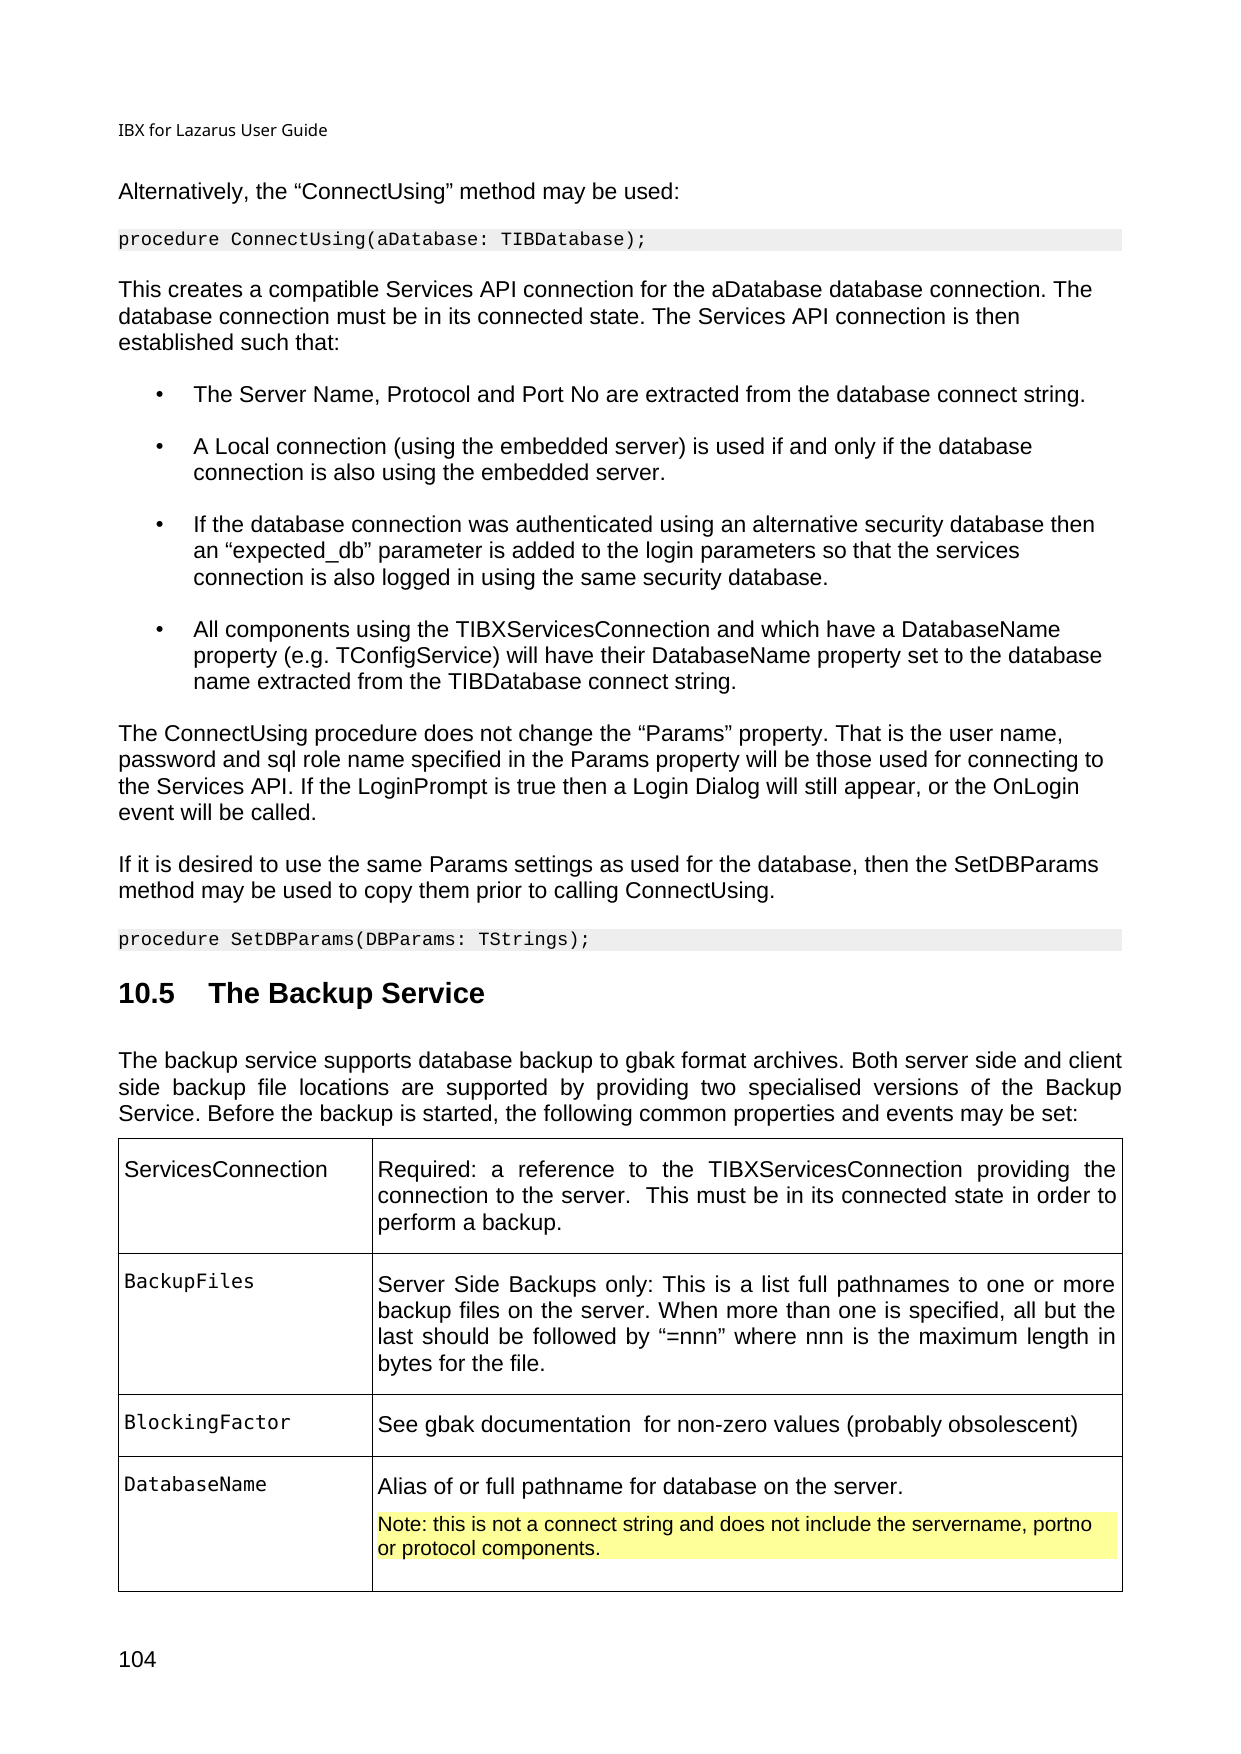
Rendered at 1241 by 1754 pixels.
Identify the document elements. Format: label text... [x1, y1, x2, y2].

table_cell Server Side Backups only: This is a list full pathnames to one or more backup files on the server. When more than one is specified, all but the last should be followed by “=nnn” where nnn is the maximum length in bytes for the file. [373, 1254, 1122, 1394]
text If it is desired to use the same Params settings as used for the database, then the SetDBParams method may be used to copy them prior to calling ConnectUsing. [118, 851, 1122, 904]
list The Server Name, Protocol and Port No are extracted from the database connect string. [156, 381, 1122, 407]
table_cell DatabaseName [119, 1457, 372, 1591]
table_cell BackupFiles [119, 1254, 372, 1394]
list All components using the TIBXServicesConnection and which have a DatabaseName property (e.g. TConfigService) will have their DatabaseName property set to the database name extracted from the TIBDatabase connect string. [156, 616, 1122, 694]
subtitle The Backup Service [118, 976, 1122, 1009]
table_header Required: a reference to the TIBXServicesConnection providing the connection to the server. This must be in its connected state in order to perform a backup. [373, 1139, 1122, 1253]
text procedure ConnectUsing(aDatabase: TIBDatabase); [118, 229, 1122, 251]
table_header ServicesConnection [119, 1139, 372, 1253]
table_cell BlockingFactor [119, 1395, 372, 1456]
text The backup service supports database backup to gbak format archives. Both server side and client side backup file locations are supported by providing two specialised versions of the Backup Service. Before the backup is started, the following common properties and events may be set: [118, 1047, 1122, 1126]
text The ConnectUsing procedure does not change the “Params” property. That is the user name, password and sql role name specified in the Params property will be those used for connecting to the Services API. If the LoginPrompt is true then a Login Dialog will still appear, or the OnLogin event will be called. [118, 720, 1122, 826]
table_cell See gbak documentation for non-zero values (probably obsolescent) [373, 1395, 1122, 1456]
table_cell Alias of or full pathname for database on the server. Note: this is not a connect string and does not include the servername, portno or protocol components. [373, 1457, 1122, 1591]
text Alternatively, the “ConnectUsing” method may be used: [118, 178, 1122, 204]
text procedure SetDBParams(DBParams: TStrings); [118, 929, 1122, 951]
text This creates a compatible Services API connection for the aDatabase database connection. The database connection must be in its connected state. The Services API connection is then established such that: [118, 276, 1122, 355]
list A Local connection (using the embedded server) is used if and only if the database connection is also using the embedded server. [156, 433, 1122, 485]
list If the database connection was authenticated using an alternative security database then an “expected_db” parameter is added to the login parameters so that the services connection is also logged in using the same security database. [156, 511, 1122, 590]
